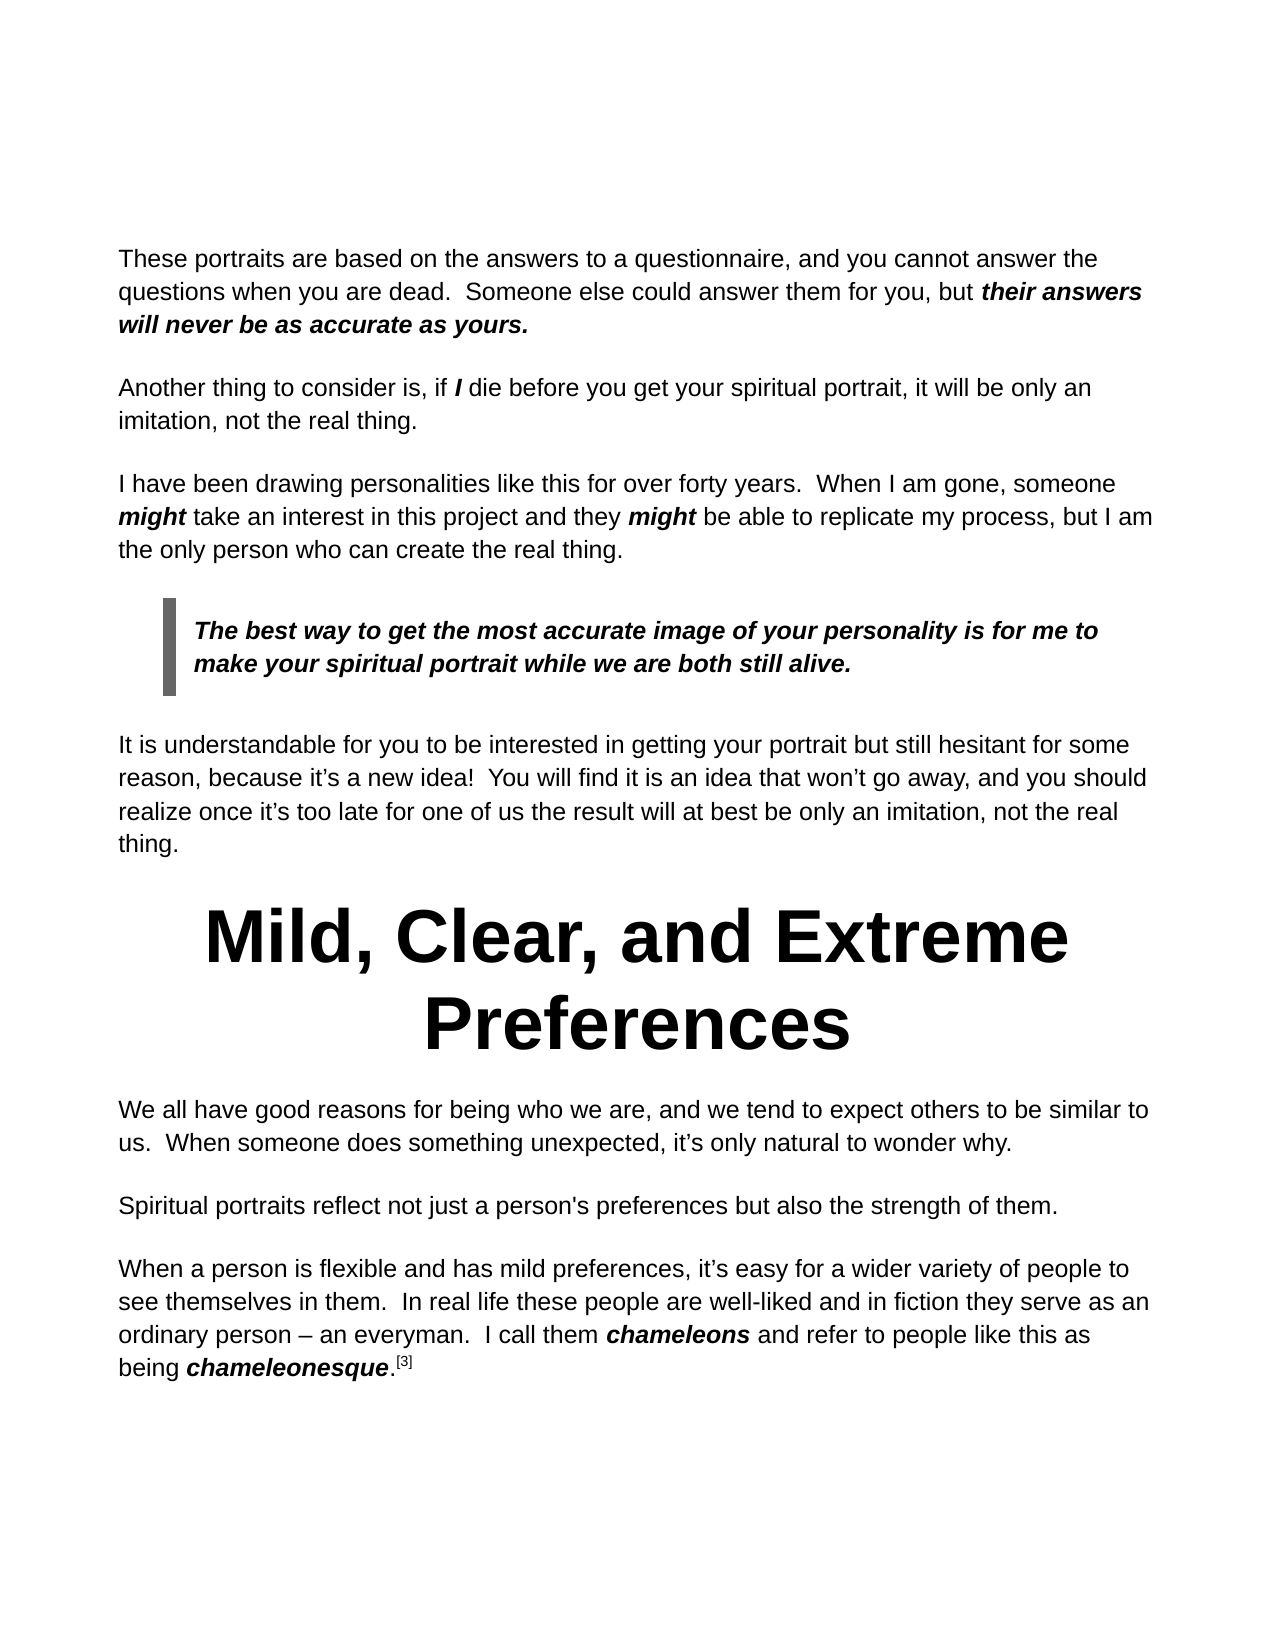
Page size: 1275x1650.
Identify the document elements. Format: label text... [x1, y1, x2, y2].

text Another thing to consider is, if I die before you get your spiritual portrait, it will be only an imitation, not the real thing. [118, 373, 1157, 435]
text I have been drawing personalities like this for over forty years. When I am gone, someone might take an interest in this project and they might be able to replicate my process, but I am the only person who can create the real thing. [118, 469, 1157, 564]
text We all have good reasons for being who we are, and we tend to expect others to be similar to us. When someone does something unexpected, it’s only natural to wonder why. [118, 1095, 1157, 1157]
text When a person is flexible and has mild preferences, it’s easy for a wider variety of people to see themselves in them. In real life these people are well-liked and in fiction they serve as an ordinary person – an everyman. I call them chameleons and refer to people like this as being chameleonesque.[3] [118, 1254, 1157, 1382]
subtitle Mild, Clear, and Extreme Preferences [118, 892, 1157, 1065]
text Spiritual portraits reflect not just a person's preferences but also the strength of them. [118, 1191, 1157, 1220]
text The best way to get the most accurate image of your personality is for me to make your spiritual portrait while we are both still alive. [176, 598, 1157, 696]
text These portraits are based on the answers to a questionnaire, and you cannot answer the questions when you are dead. Someone else could answer them for you, but their answers will never be as accurate as yours. [118, 244, 1157, 339]
text It is understandable for you to be interested in getting your portrait but still hesitant for some reason, because it’s a new idea! You will find it is an idea that won’t go away, and you should realize once it’s too late for one of us the result will at best be only an imitation, not the real thing. [118, 730, 1157, 858]
